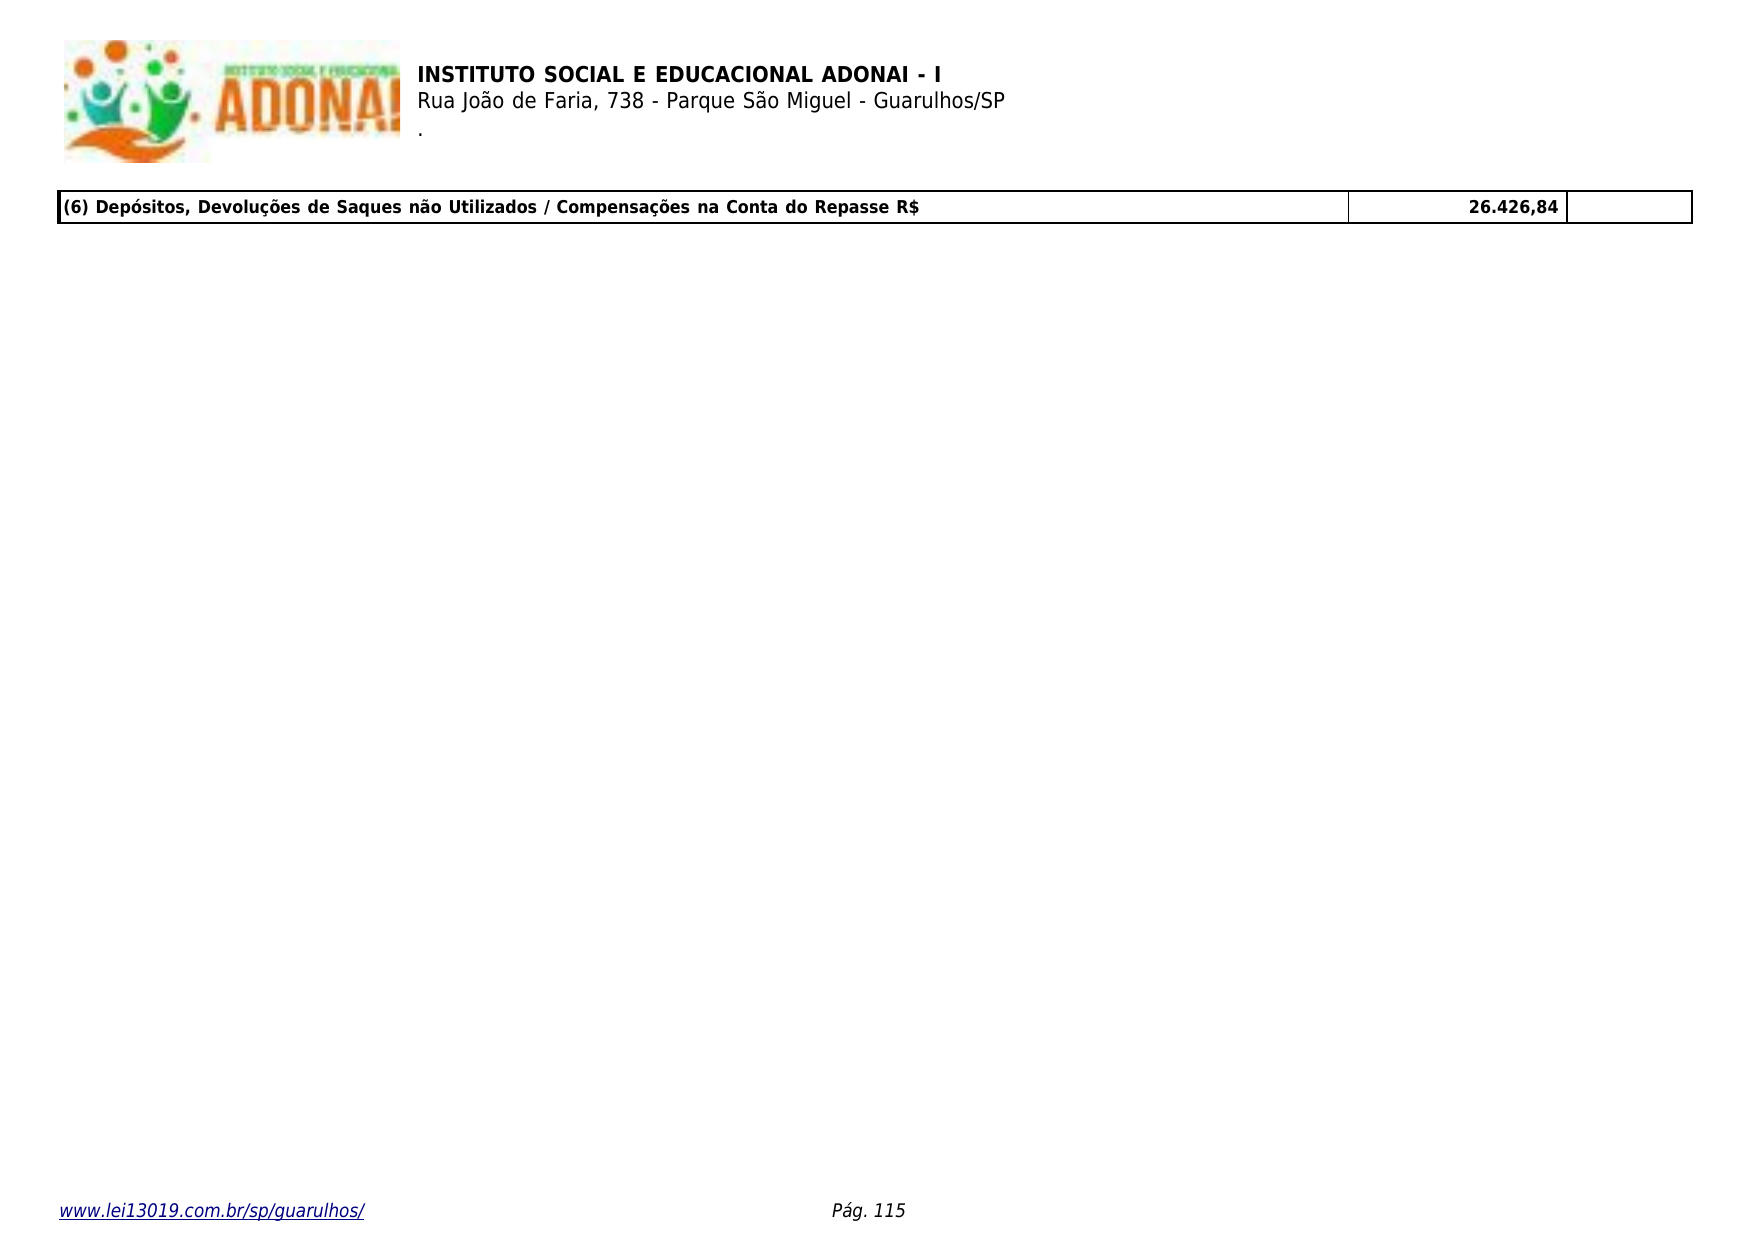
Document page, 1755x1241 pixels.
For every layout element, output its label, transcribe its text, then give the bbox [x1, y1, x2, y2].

table_cell 26.426,84 [1349, 192, 1566, 222]
table_cell [1568, 192, 1691, 222]
table_cell (6) Depósitos, Devoluções de Saques não Utilizados / Compensações na Conta do Repasse R$ [61, 192, 1348, 222]
